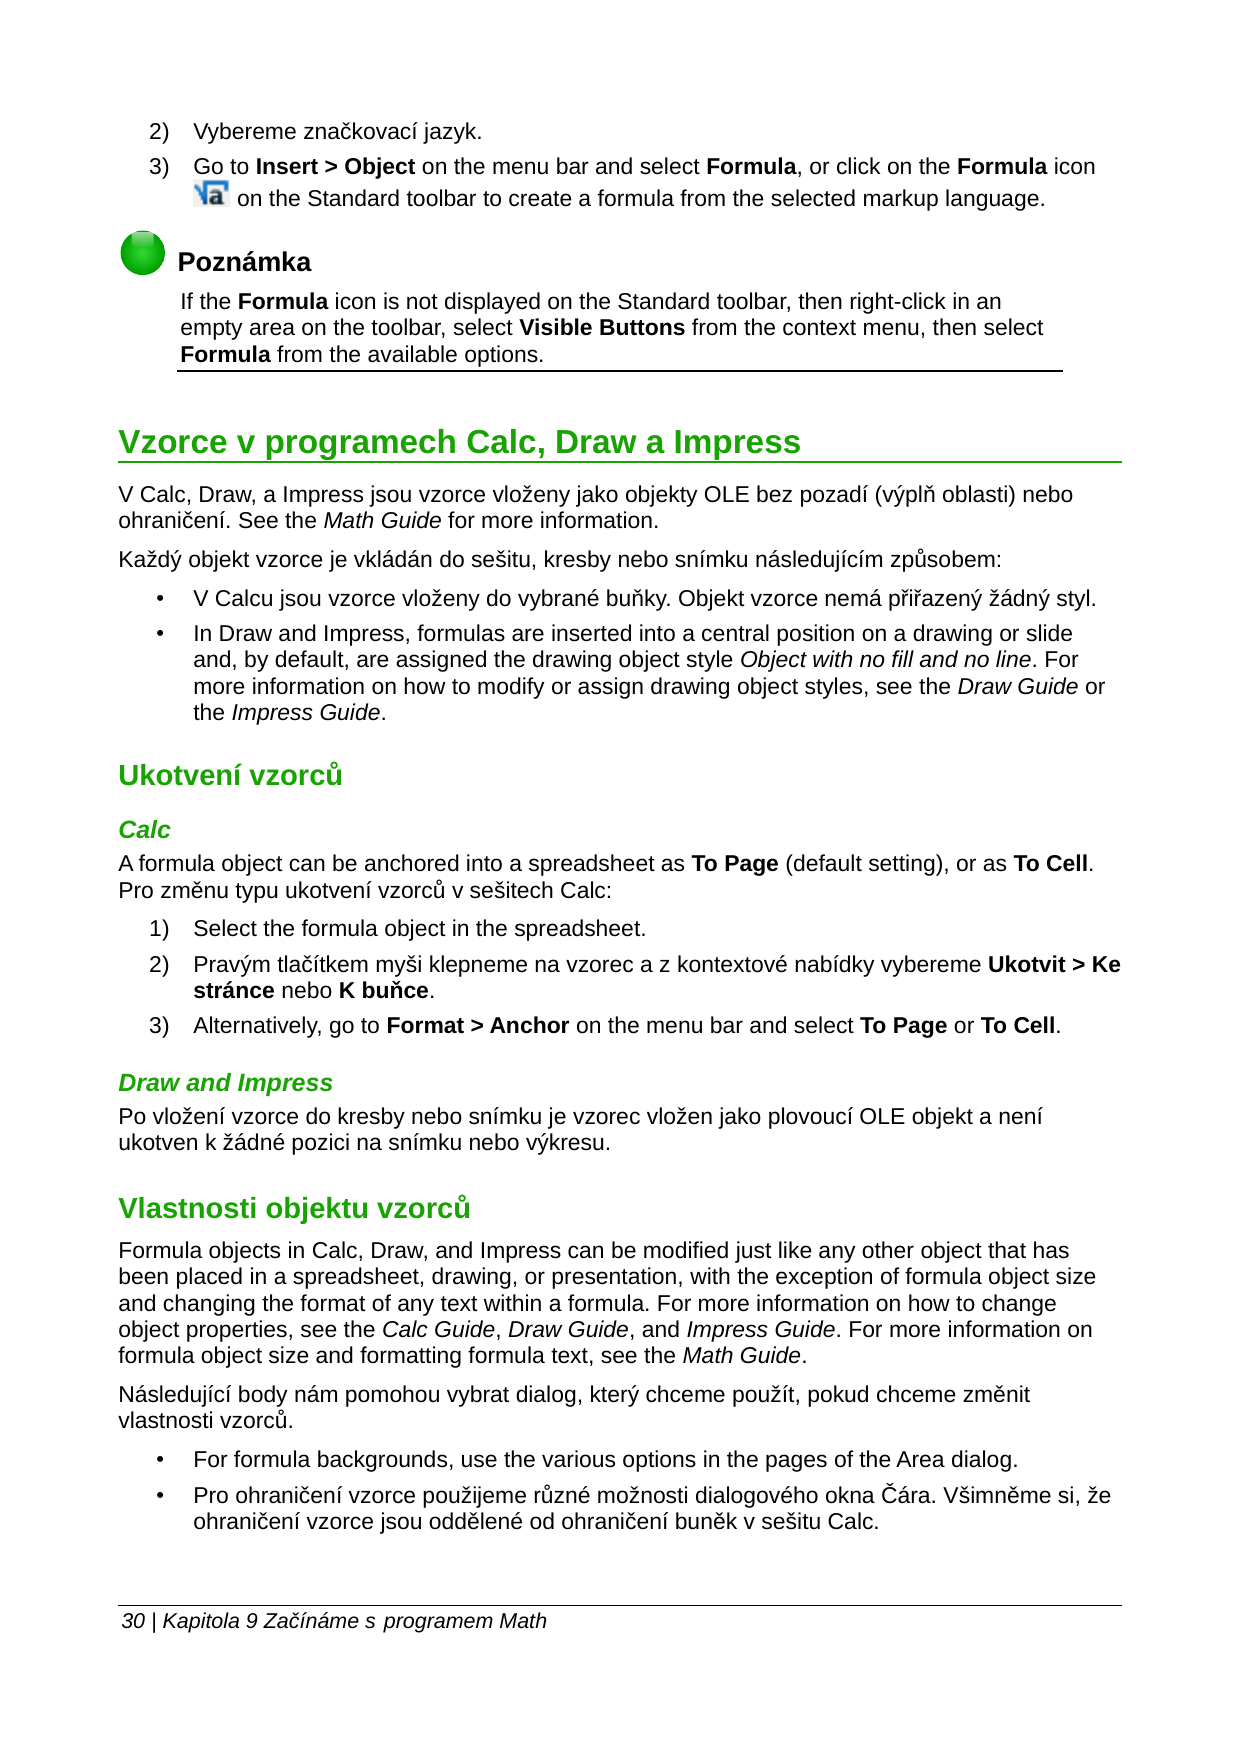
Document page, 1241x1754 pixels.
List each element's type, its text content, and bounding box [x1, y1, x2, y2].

text Následující body nám pomohou vybrat dialog, který chceme použít, pokud chceme změnit vlastnosti vzorců. [118, 1381, 1122, 1434]
list Go to Insert > Object on the menu bar and select Formula, or click on the Formula icon on the Standard toolbar to create a formula from the selected markup language. [169, 153, 1122, 212]
text Po vložení vzorce do kresby nebo snímku je vzorec vložen jako plovoucí OLE objekt a není ukotven k žádné pozici na snímku nebo výkresu. [118, 1103, 1122, 1155]
text If the Formula icon is not displayed on the Standard toolbar, then right-click in an empty area on the toolbar, select Visible Buttons from the context menu, then select Formula from the available options. [177, 285, 1063, 370]
list Select the formula object in the spreadsheet. [169, 915, 1122, 942]
subtitle Draw and Impress [118, 1068, 1122, 1097]
list V Calcu jsou vzorce vloženy do vybrané buňky. Objekt vzorce nemá přiřazený žádný styl. [156, 585, 1122, 611]
picture [193, 179, 231, 207]
list In Draw and Impress, formulas are inserted into a central position on a drawing or slide and, by default, are assigned the drawing object style Object with no fill and no line. For more information on how to modify or assign drawing object styles, see the Draw Guide or the Impress Guide. [156, 620, 1122, 726]
subtitle Poznámka [118, 228, 1122, 277]
list Alternatively, go to Format > Anchor on the menu bar and select To Page or To Cell. [169, 1012, 1122, 1038]
text Formula objects in Calc, Draw, and Impress can be modified just like any other object that has been placed in a spreadsheet, drawing, or presentation, with the exception of formula object size and changing the format of any text within a formula. For more information on how to change object properties, see the Calc Guide, Draw Guide, and Impress Guide. For more information on formula object size and formatting formula text, see the Math Guide. [118, 1237, 1122, 1369]
list For formula backgrounds, use the various options in the pages of the Area dialog. [156, 1446, 1122, 1473]
subtitle Ukotvení vzorců [118, 758, 1122, 792]
text A formula object can be anchored into a spreadsheet as To Page (default setting), or as To Cell. Pro změnu typu ukotvení vzorců v sešitech Calc: [118, 850, 1122, 903]
subtitle Vzorce v programech Calc, Draw a Impress [118, 423, 1122, 461]
text Každý objekt vzorce je vkládán do sešitu, kresby nebo snímku následujícím způsobem: [118, 546, 1122, 572]
list Vybereme značkovací jazyk. [169, 118, 1122, 144]
list Pravým tlačítkem myši klepneme na vzorec a z kontextové nabídky vybereme Ukotvit > Ke stránce nebo K buňce. [169, 951, 1122, 1003]
subtitle Calc [118, 816, 1122, 844]
subtitle Vlastnosti objektu vzorců [118, 1192, 1122, 1225]
text V Calc, Draw, a Impress jsou vzorce vloženy jako objekty OLE bez pozadí (výplň oblasti) nebo ohraničení. See the Math Guide for more information. [118, 481, 1122, 533]
list Pro ohraničení vzorce použijeme různé možnosti dialogového okna Čára. Všimněme si, že ohraničení vzorce jsou oddělené od ohraničení buněk v sešitu Calc. [156, 1482, 1122, 1534]
